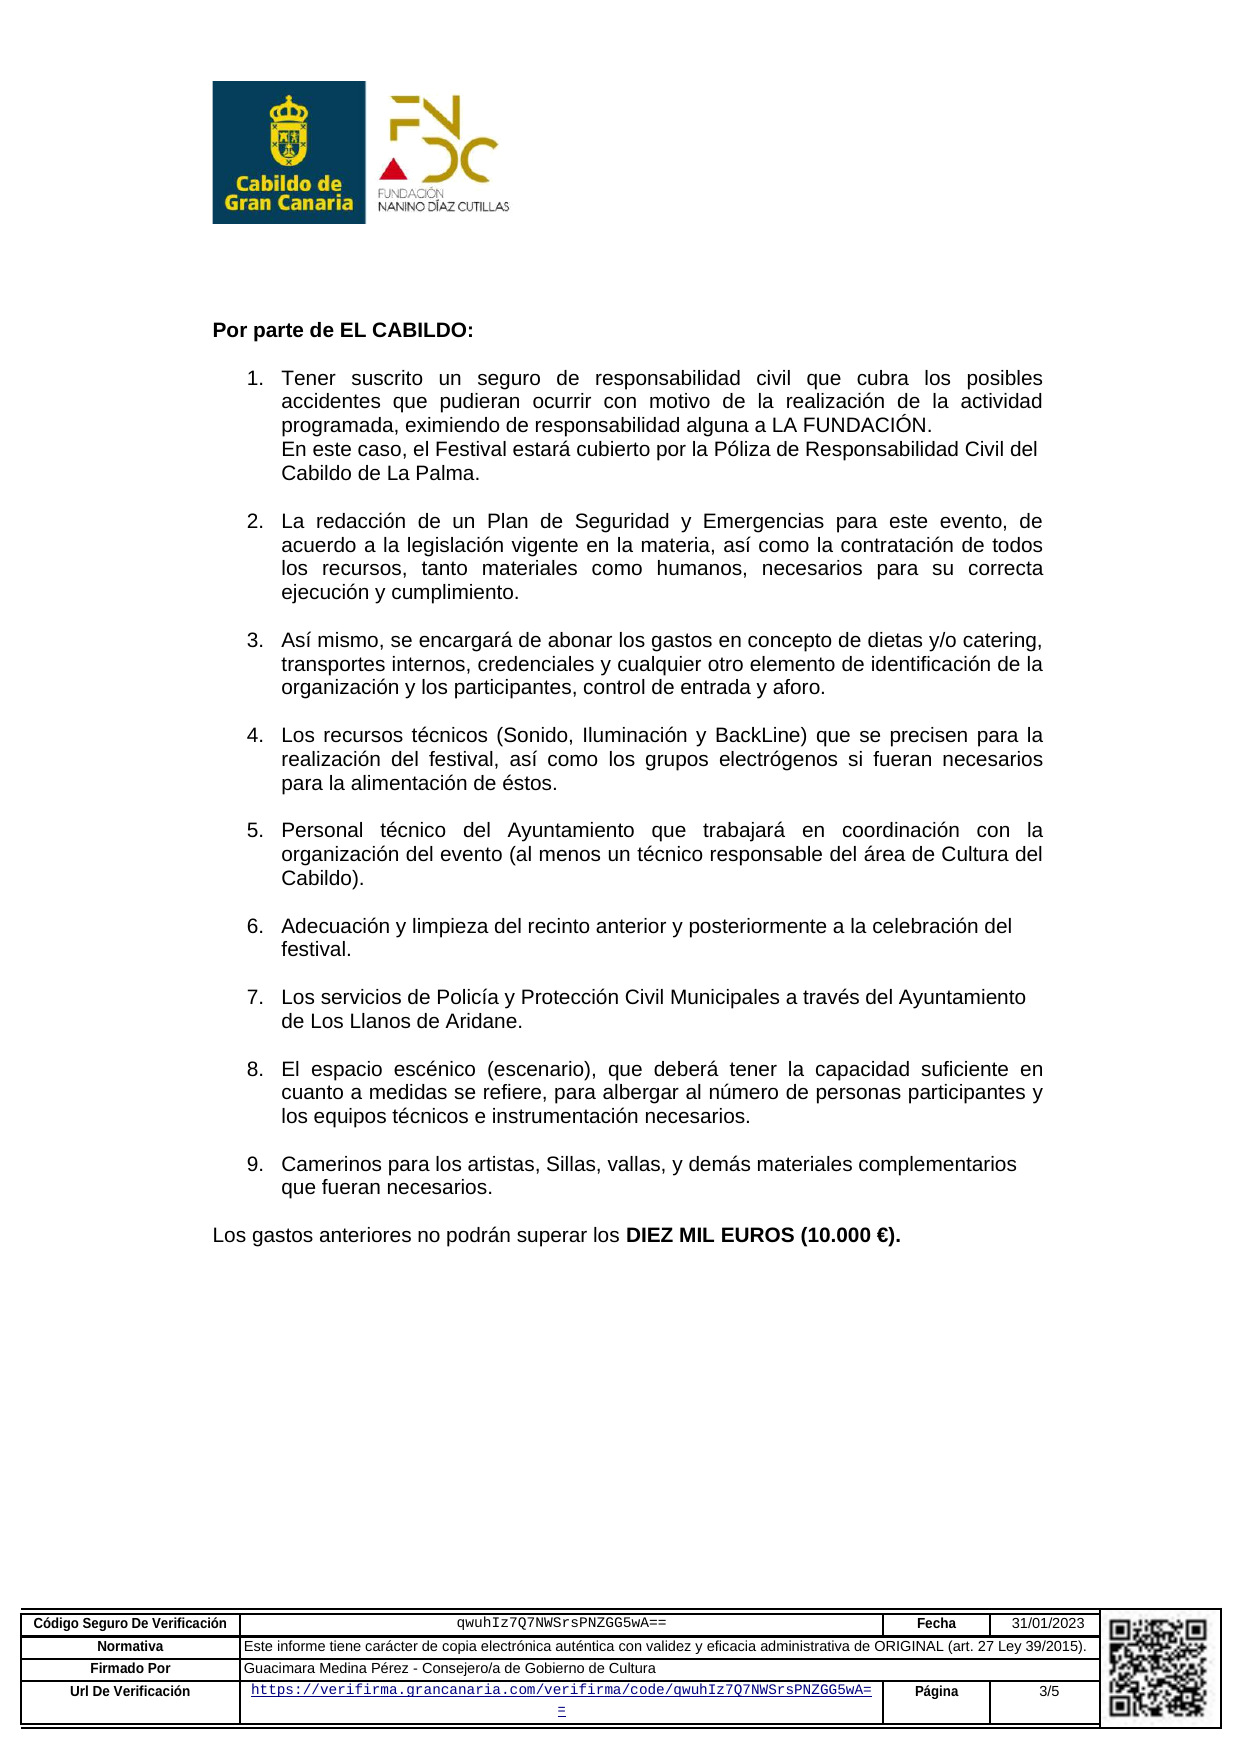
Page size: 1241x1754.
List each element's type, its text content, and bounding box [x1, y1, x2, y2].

picture [263, 95, 275, 105]
list Los servicios de Policía y Protección Civil Municipales a través del Ayuntamiento de Los Llanos de Aridane. [247, 986, 1044, 1032]
list Camerinos para los artistas, Sillas, vallas, y demás materiales complementarios que fueran necesarios. [247, 1152, 1044, 1199]
table_cell = [241, 1703, 882, 1723]
picture [215, 196, 220, 206]
table_cell Fecha [884, 1615, 989, 1635]
table_cell qwuhIz7Q7NWSrsPNZGG5wA== [241, 1615, 882, 1635]
table_cell Firmado Por [22, 1660, 239, 1680]
text Por parte de EL CABILDO: [212, 317, 1219, 341]
table_cell [990, 1660, 1099, 1680]
table_cell [884, 1703, 989, 1723]
table_cell Normativa [22, 1638, 239, 1658]
table_cell Este informe tiene carácter de copia electrónica auténtica con validez y eficacia administrativa de ORIGINAL (art. 27 Ley 39/2015). [241, 1638, 1099, 1658]
table_cell 3/5 [991, 1682, 1099, 1703]
table_cell [22, 1703, 239, 1723]
list Los recursos técnicos (Sonido, Iluminación y BackLine) que se precisen para la realización del festival, así como los grupos electrógenos si fueran necesarios para la alimentación de éstos. [247, 724, 1044, 794]
list El espacio escénico (escenario), que deberá tener la capacidad suficiente en cuanto a medidas se refiere, para albergar al número de personas participantes y los equipos técnicos e instrumentación necesarios. [247, 1057, 1044, 1128]
list Personal técnico del Ayuntamiento que trabajará en coordinación con la organización del evento (al menos un técnico responsable del área de Cultura del Cabildo). [247, 819, 1044, 890]
list Así mismo, se encargará de abonar los gastos en concepto de dietas y/o catering, transportes internos, credenciales y cualquier otro elemento de identificación de la organización y los participantes, control de entrada y aforo. [247, 628, 1044, 699]
table_cell Url De Verificación [22, 1682, 239, 1703]
list La redacción de un Plan de Seguridad y Emergencias para este evento, de acuerdo a la legislación vigente en la materia, así como la contratación de todos los recursos, tanto materiales como humanos, necesarios para su correcta ejecución y cumplimiento. [247, 509, 1044, 603]
picture [1101, 1610, 1219, 1727]
table_cell [883, 1660, 989, 1680]
table_cell Código Seguro De Verificación [22, 1615, 239, 1635]
picture [224, 169, 355, 219]
text En este caso, el Festival estará cubierto por la Póliza de Responsabilidad Civil del Cabildo de La Palma. [281, 438, 1044, 484]
table_cell [991, 1703, 1099, 1723]
table_cell https://verifirma.grancanaria.com/verifirma/code/qwuhIz7Q7NWSrsPNZGG5wA= [241, 1682, 882, 1703]
table_cell Guacimara Medina Pérez - Consejero/a de Gobierno de Cultura [241, 1660, 883, 1680]
text Los gastos anteriores no podrán superar los DIEZ MIL EUROS (10.000 €). [212, 1223, 1219, 1247]
list Tener suscrito un seguro de responsabilidad civil que cubra los posibles accidentes que pudieran ocurrir con motivo de la realización de la actividad programada, eximiendo de responsabilidad alguna a LA FUNDACIÓN. [247, 366, 1044, 437]
picture [365, 81, 515, 224]
picture [267, 93, 312, 170]
table_cell 31/01/2023 [991, 1615, 1099, 1635]
table_cell Página [884, 1682, 989, 1703]
list Adecuación y limpieza del recinto anterior y posteriormente a la celebración del festival. [247, 914, 1044, 961]
